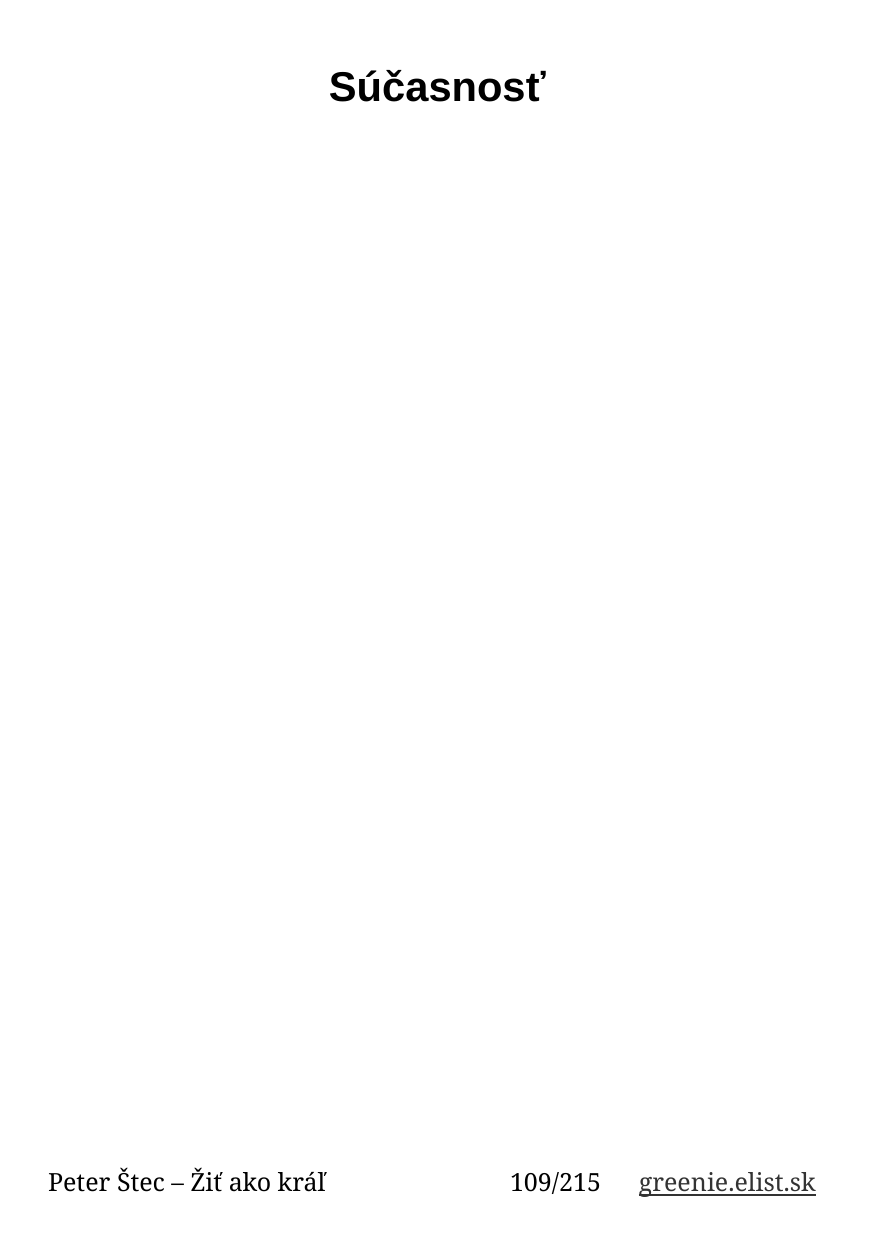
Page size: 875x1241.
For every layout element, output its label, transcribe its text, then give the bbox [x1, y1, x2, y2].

subtitle Súčasnosť [41, 62, 833, 110]
